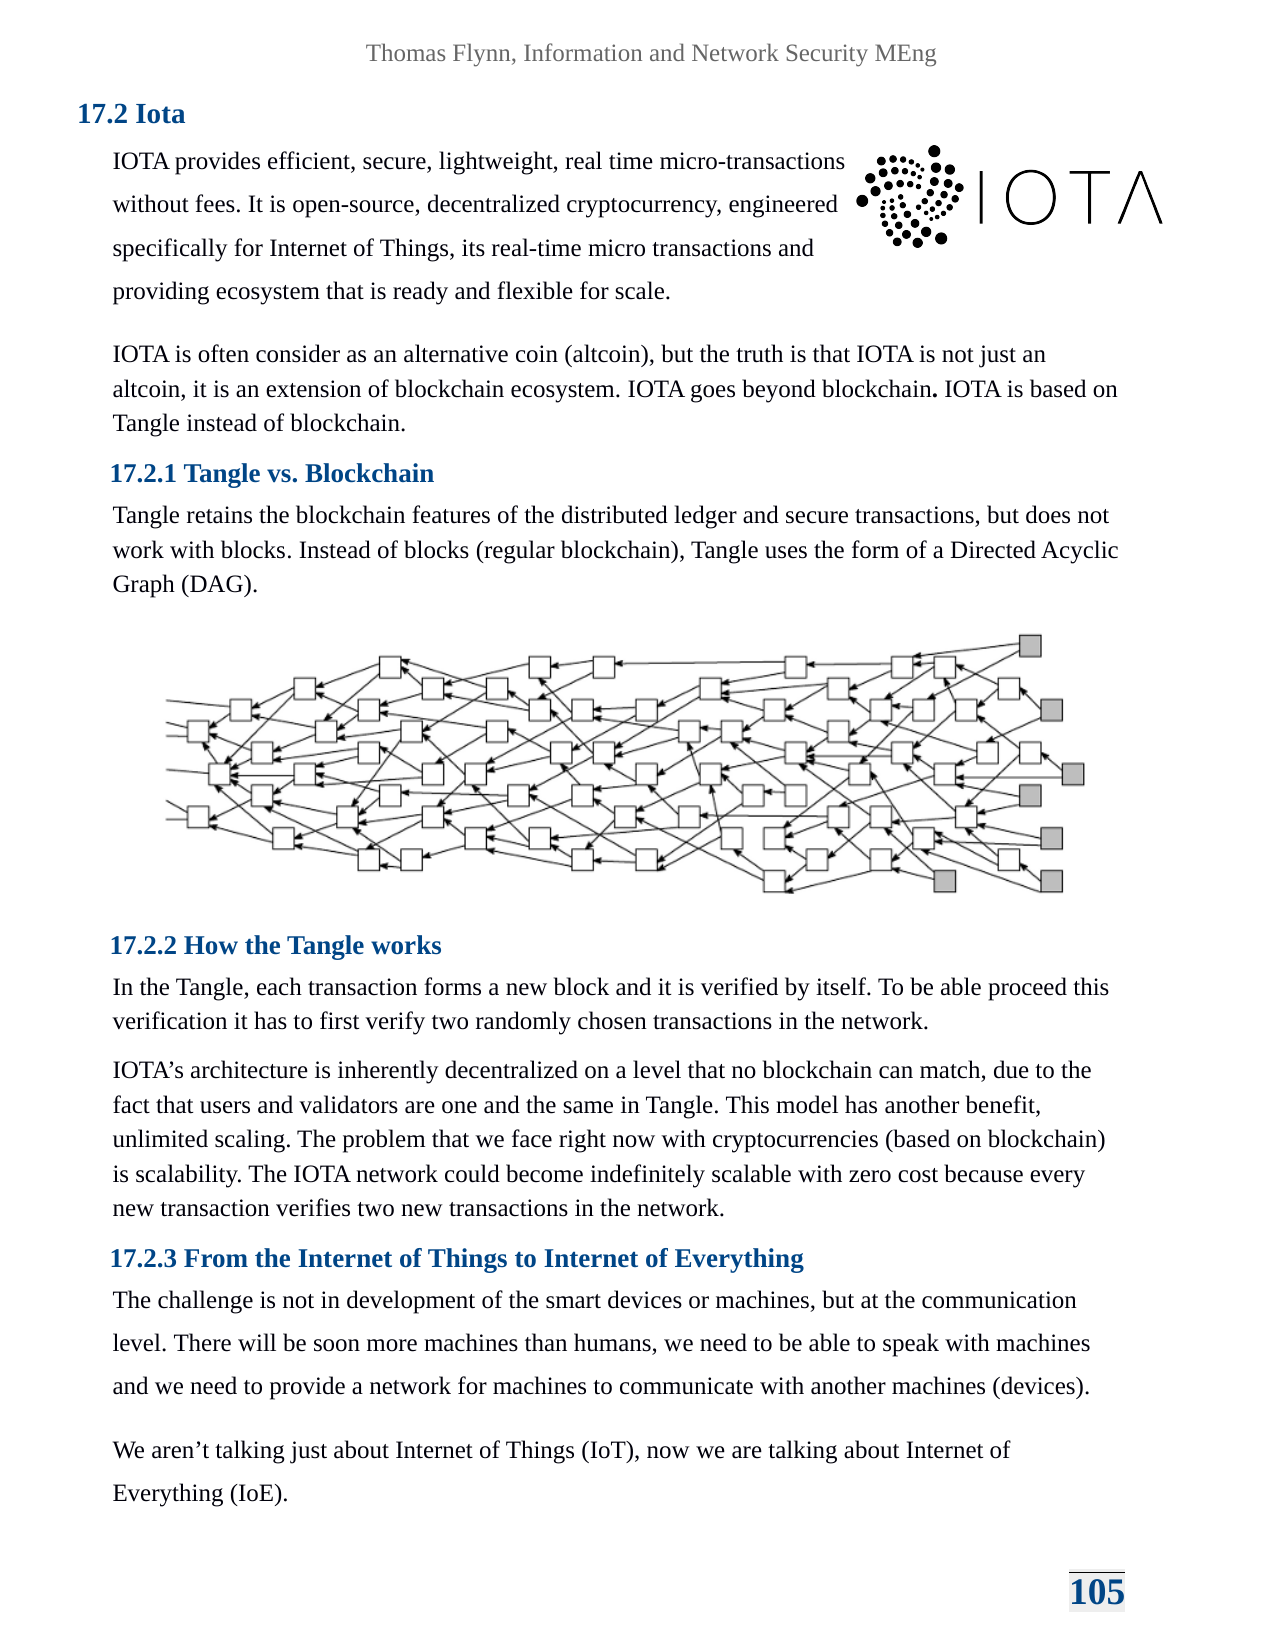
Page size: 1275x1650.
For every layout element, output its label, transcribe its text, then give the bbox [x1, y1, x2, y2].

text The challenge is not in development of the smart devices or machines, but at the communication level. There will be soon more machines than humans, we need to be able to speak with machines and we need to provide a network for machines to communicate with another machines (devices). [112, 1285, 1125, 1400]
subtitle 17.2.2 How the Tangle works [109, 909, 1125, 960]
text Tangle retains the blockchain features of the distributed ledger and secure transactions, but does not work with blocks. Instead of blocks (regular blockchain), Tangle uses the form of a Directed Acyclic Graph (DAG). [112, 500, 1125, 598]
picture [856, 145, 1163, 248]
text IOTA’s architecture is inherently decentralized on a level that no blockchain can match, due to the fact that users and validators are one and the same in Tangle. This model has another benefit, unlimited scaling. The problem that we face right now with cryptocurrencies (based on blockchain) is scalability. The IOTA network could become indefinitely scalable with zero cost because every new transaction verifies two new transactions in the network. [112, 1055, 1125, 1222]
picture [120, 611, 1126, 909]
subtitle 17.2.1 Tangle vs. Blockchain [109, 457, 1125, 489]
text IOTA provides efficient, secure, lightweight, real time micro-transactions without fees. It is open-source, decentralized cryptocurrency, engineered specifically for Internet of Things, its real-time micro transactions and providing ecosystem that is ready and flexible for scale. [112, 146, 1125, 304]
subtitle 17.2.3 From the Internet of Things to Internet of Everything [109, 1242, 1125, 1273]
subtitle 17.2 Iota [74, 96, 1125, 129]
text IOTA is often consider as an alternative coin (altcoin), but the truth is that IOTA is not just an altcoin, it is an extension of blockchain ecosystem. IOTA goes beyond blockchain. IOTA is based on Tangle instead of blockchain. [112, 339, 1125, 437]
text We aren’t talking just about Internet of Things (IoT), now we are talking about Internet of Everything (IoE). [112, 1435, 1125, 1507]
text In the Tangle, each transaction forms a new block and it is verified by itself. To be able proceed this verification it has to first verify two randomly chosen transactions in the network. [112, 972, 1125, 1035]
